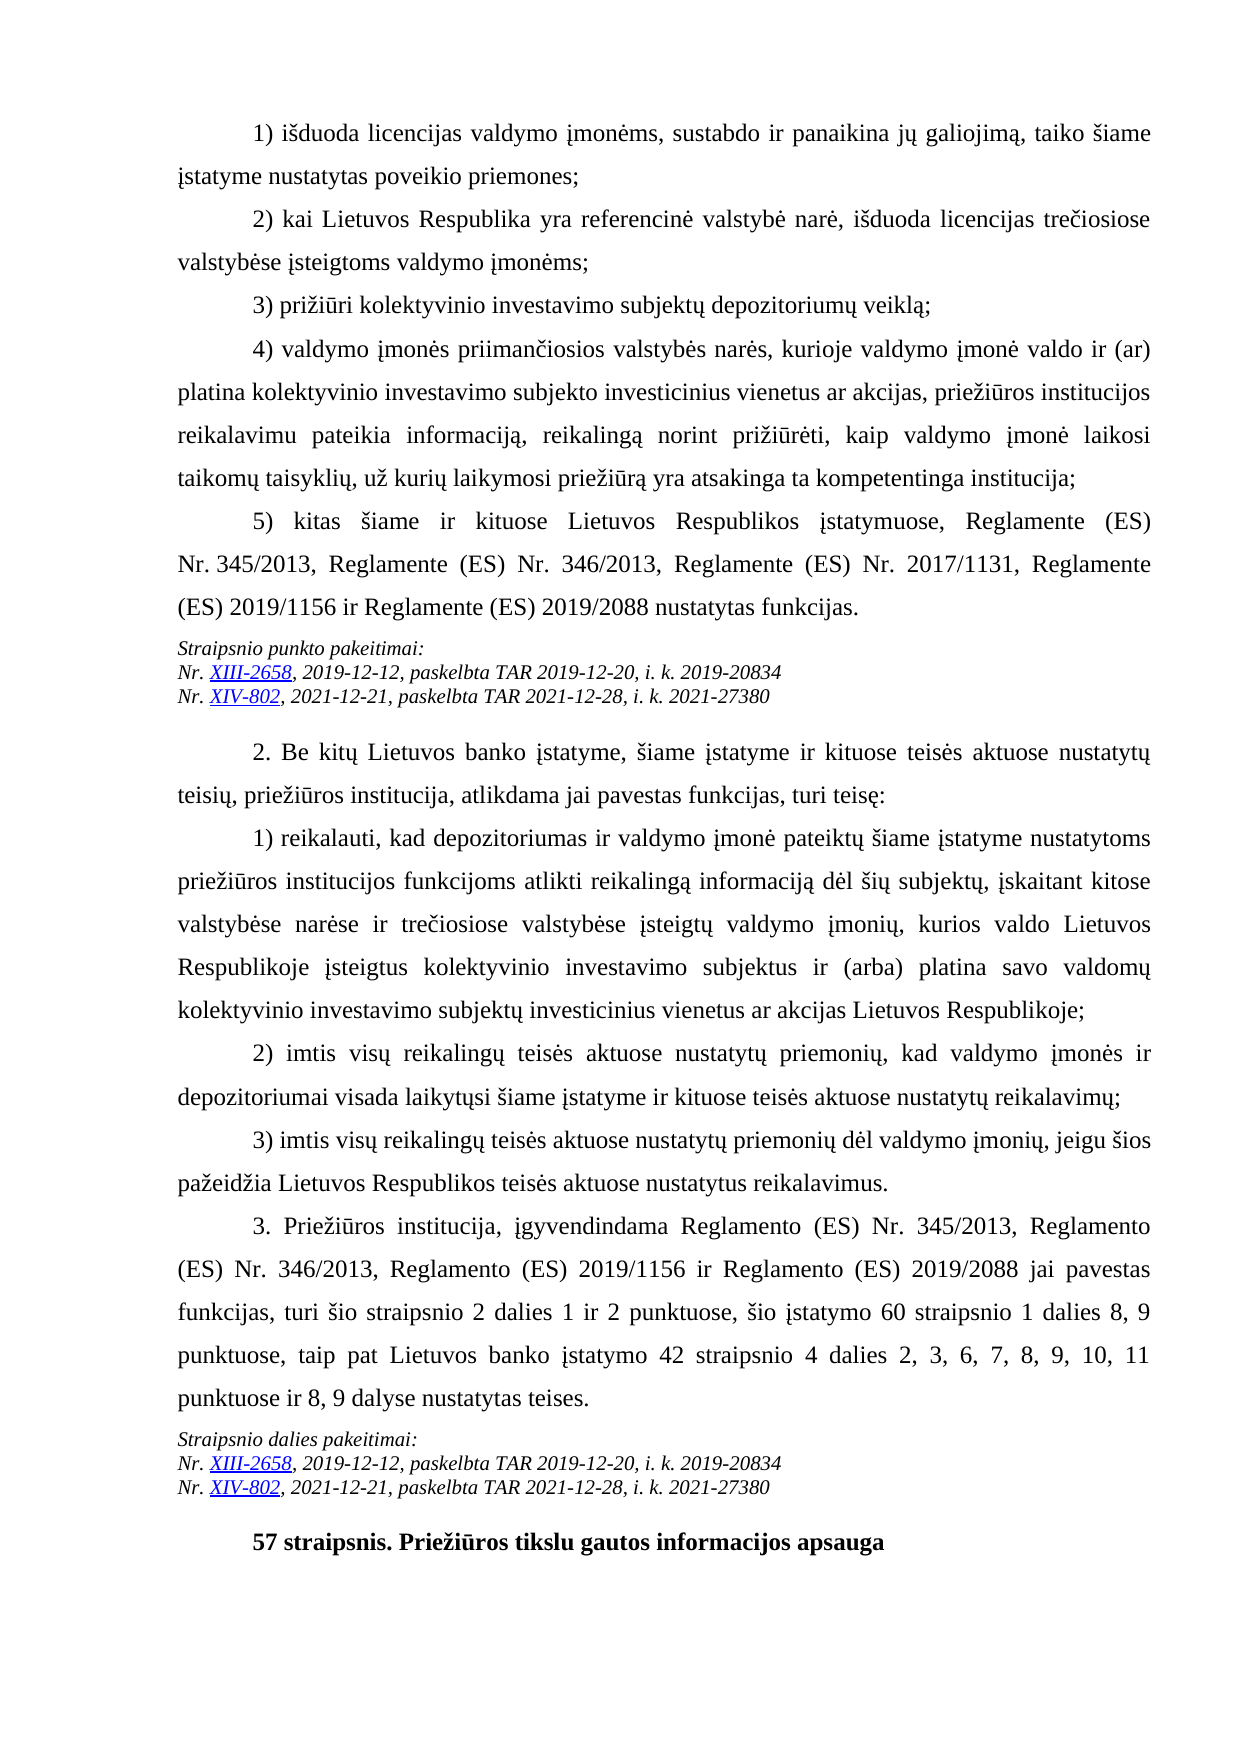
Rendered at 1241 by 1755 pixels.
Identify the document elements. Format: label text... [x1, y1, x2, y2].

text 1) išduoda licencijas valdymo įmonėms, sustabdo ir panaikina jų galiojimą, taiko šiame įstatyme nustatytas poveikio priemones; [177, 118, 1152, 190]
text 4) valdymo įmonės priimančiosios valstybės narės, kurioje valdymo įmonė valdo ir (ar) platina kolektyvinio investavimo subjekto investicinius vienetus ar akcijas, priežiūros institucijos reikalavimu pateikia informaciją, reikalingą norint prižiūrėti, kaip valdymo įmonė laikosi taikomų taisyklių, už kurių laikymosi priežiūrą yra atsakinga ta kompetentinga institucija; [177, 334, 1152, 492]
text 57 straipsnis. Priežiūros tikslu gautos informacijos apsauga [177, 1527, 1152, 1556]
text Straipsnio dalies pakeitimai: [177, 1427, 1152, 1451]
text 3) imtis visų reikalingų teisės aktuose nustatytų priemonių dėl valdymo įmonių, jeigu šios pažeidžia Lietuvos Respublikos teisės aktuose nustatytus reikalavimus. [177, 1125, 1152, 1197]
text 2) kai Lietuvos Respublika yra referencinė valstybė narė, išduoda licencijas trečiosiose valstybėse įsteigtoms valdymo įmonėms; [177, 204, 1152, 276]
text 2. Be kitų Lietuvos banko įstatyme, šiame įstatyme ir kituose teisės aktuose nustatytų teisių, priežiūros institucija, atlikdama jai pavestas funkcijas, turi teisę: [177, 737, 1152, 808]
text Nr. XIII-2658, 2019-12-12, paskelbta TAR 2019-12-20, i. k. 2019-20834 [177, 660, 1152, 684]
text Nr. XIV-802, 2021-12-21, paskelbta TAR 2021-12-28, i. k. 2021-27380 [177, 684, 1152, 708]
text Nr. XIII-2658, 2019-12-12, paskelbta TAR 2019-12-20, i. k. 2019-20834 [177, 1451, 1152, 1475]
text 5) kitas šiame ir kituose Lietuvos Respublikos įstatymuose, Reglamente (ES) Nr. 345/2013, Reglamente (ES) Nr. 346/2013, Reglamente (ES) Nr. 2017/1131, Reglamente (ES) 2019/1156 ir Reglamente (ES) 2019/2088 nustatytas funkcijas. [177, 506, 1152, 621]
text Straipsnio punkto pakeitimai: [177, 636, 1152, 660]
text 3) prižiūri kolektyvinio investavimo subjektų depozitoriumų veiklą; [177, 291, 1152, 319]
text Nr. XIV-802, 2021-12-21, paskelbta TAR 2021-12-28, i. k. 2021-27380 [177, 1475, 1152, 1499]
text 1) reikalauti, kad depozitoriumas ir valdymo įmonė pateiktų šiame įstatyme nustatytoms priežiūros institucijos funkcijoms atlikti reikalingą informaciją dėl šių subjektų, įskaitant kitose valstybėse narėse ir trečiosiose valstybėse įsteigtų valdymo įmonių, kurios valdo Lietuvos Respublikoje įsteigtus kolektyvinio investavimo subjektus ir (arba) platina savo valdomų kolektyvinio investavimo subjektų investicinius vienetus ar akcijas Lietuvos Respublikoje; [177, 823, 1152, 1024]
text 2) imtis visų reikalingų teisės aktuose nustatytų priemonių, kad valdymo įmonės ir depozitoriumai visada laikytųsi šiame įstatyme ir kituose teisės aktuose nustatytų reikalavimų; [177, 1038, 1152, 1110]
text 3. Priežiūros institucija, įgyvendindama Reglamento (ES) Nr. 345/2013, Reglamento (ES) Nr. 346/2013, Reglamento (ES) 2019/1156 ir Reglamento (ES) 2019/2088 jai pavestas funkcijas, turi šio straipsnio 2 dalies 1 ir 2 punktuose, šio įstatymo 60 straipsnio 1 dalies 8, 9 punktuose, taip pat Lietuvos banko įstatymo 42 straipsnio 4 dalies 2, 3, 6, 7, 8, 9, 10, 11 punktuose ir 8, 9 dalyse nustatytas teises. [177, 1211, 1152, 1412]
